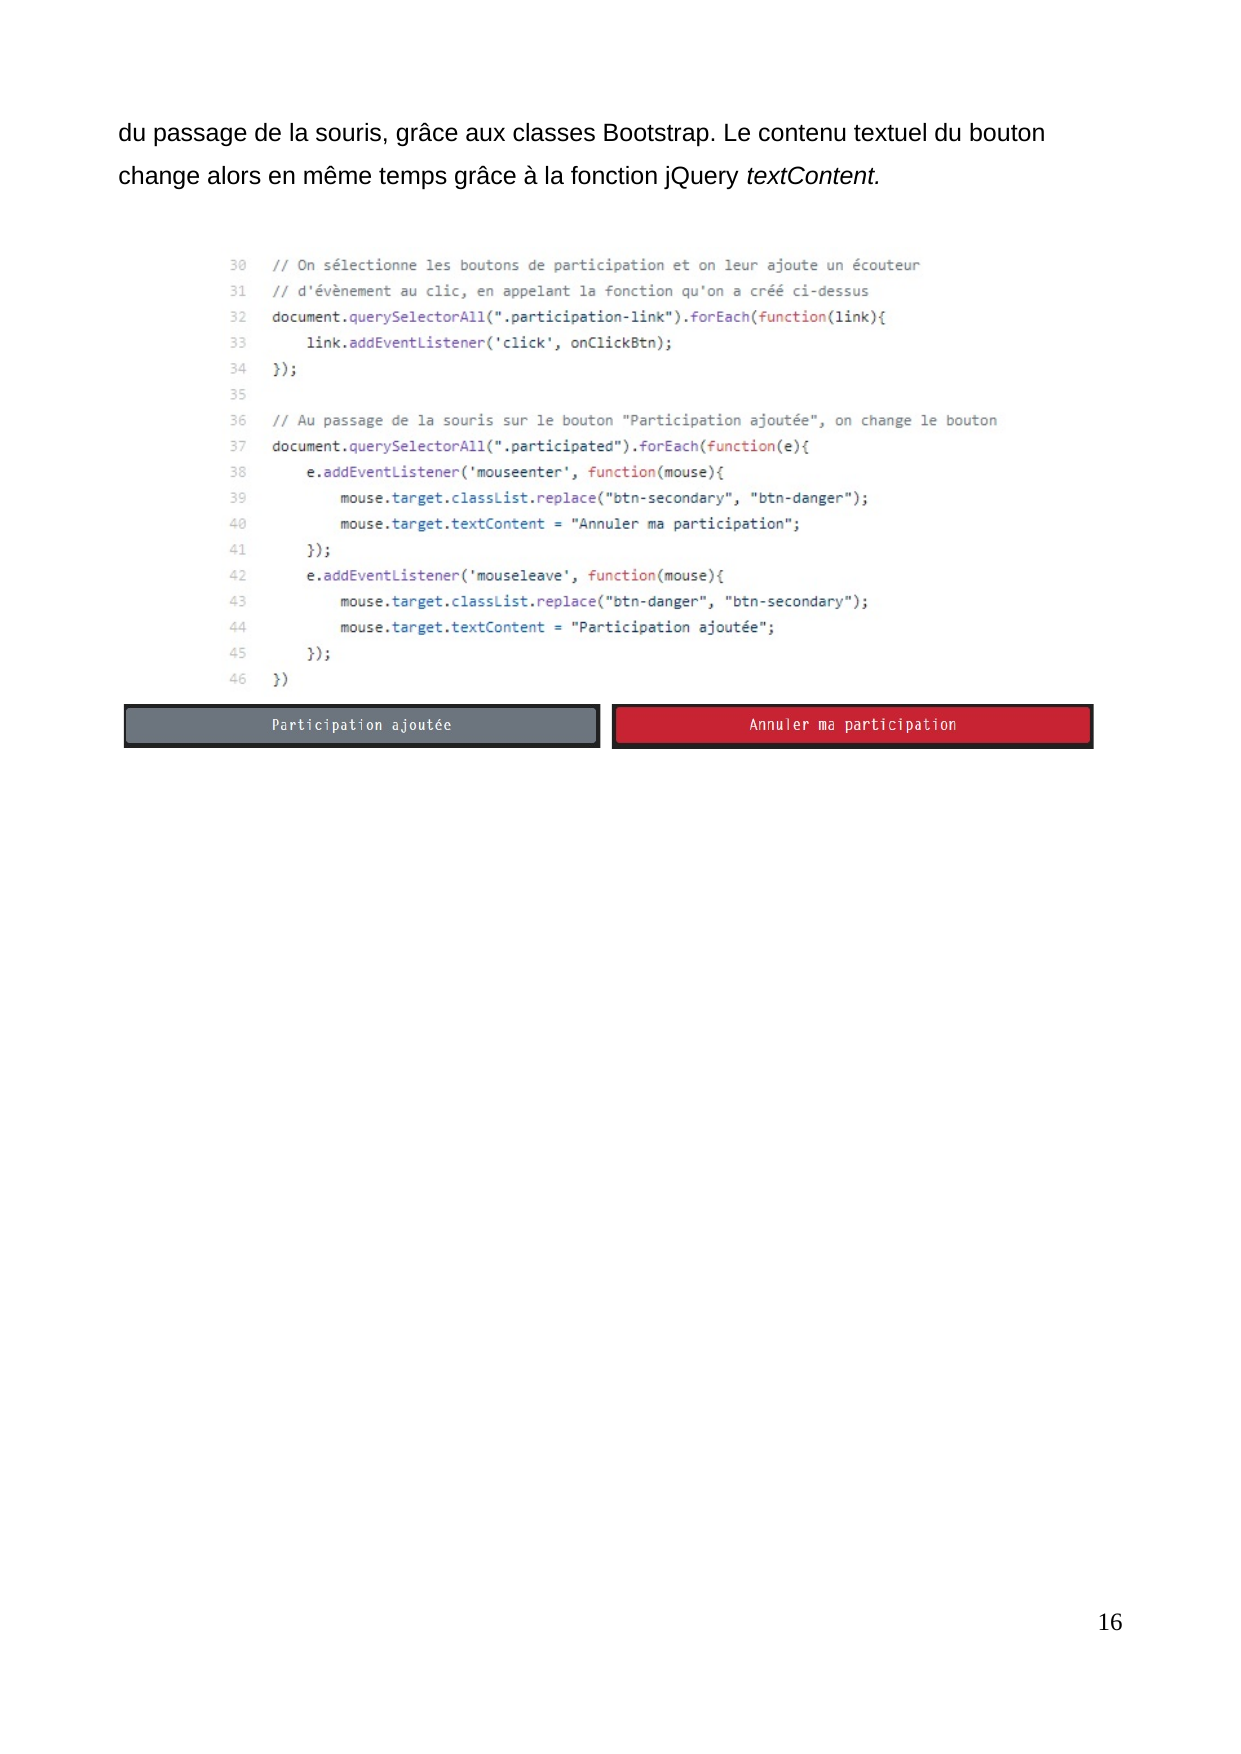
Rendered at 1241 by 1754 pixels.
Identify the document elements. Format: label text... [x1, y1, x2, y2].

picture [220, 247, 1020, 697]
picture [123, 704, 601, 748]
text du passage de la souris, grâce aux classes Bootstrap. Le contenu textuel du bouton change alors en même temps grâce à la fonction jQuery textContent. [118, 118, 1122, 190]
picture [611, 704, 1094, 749]
